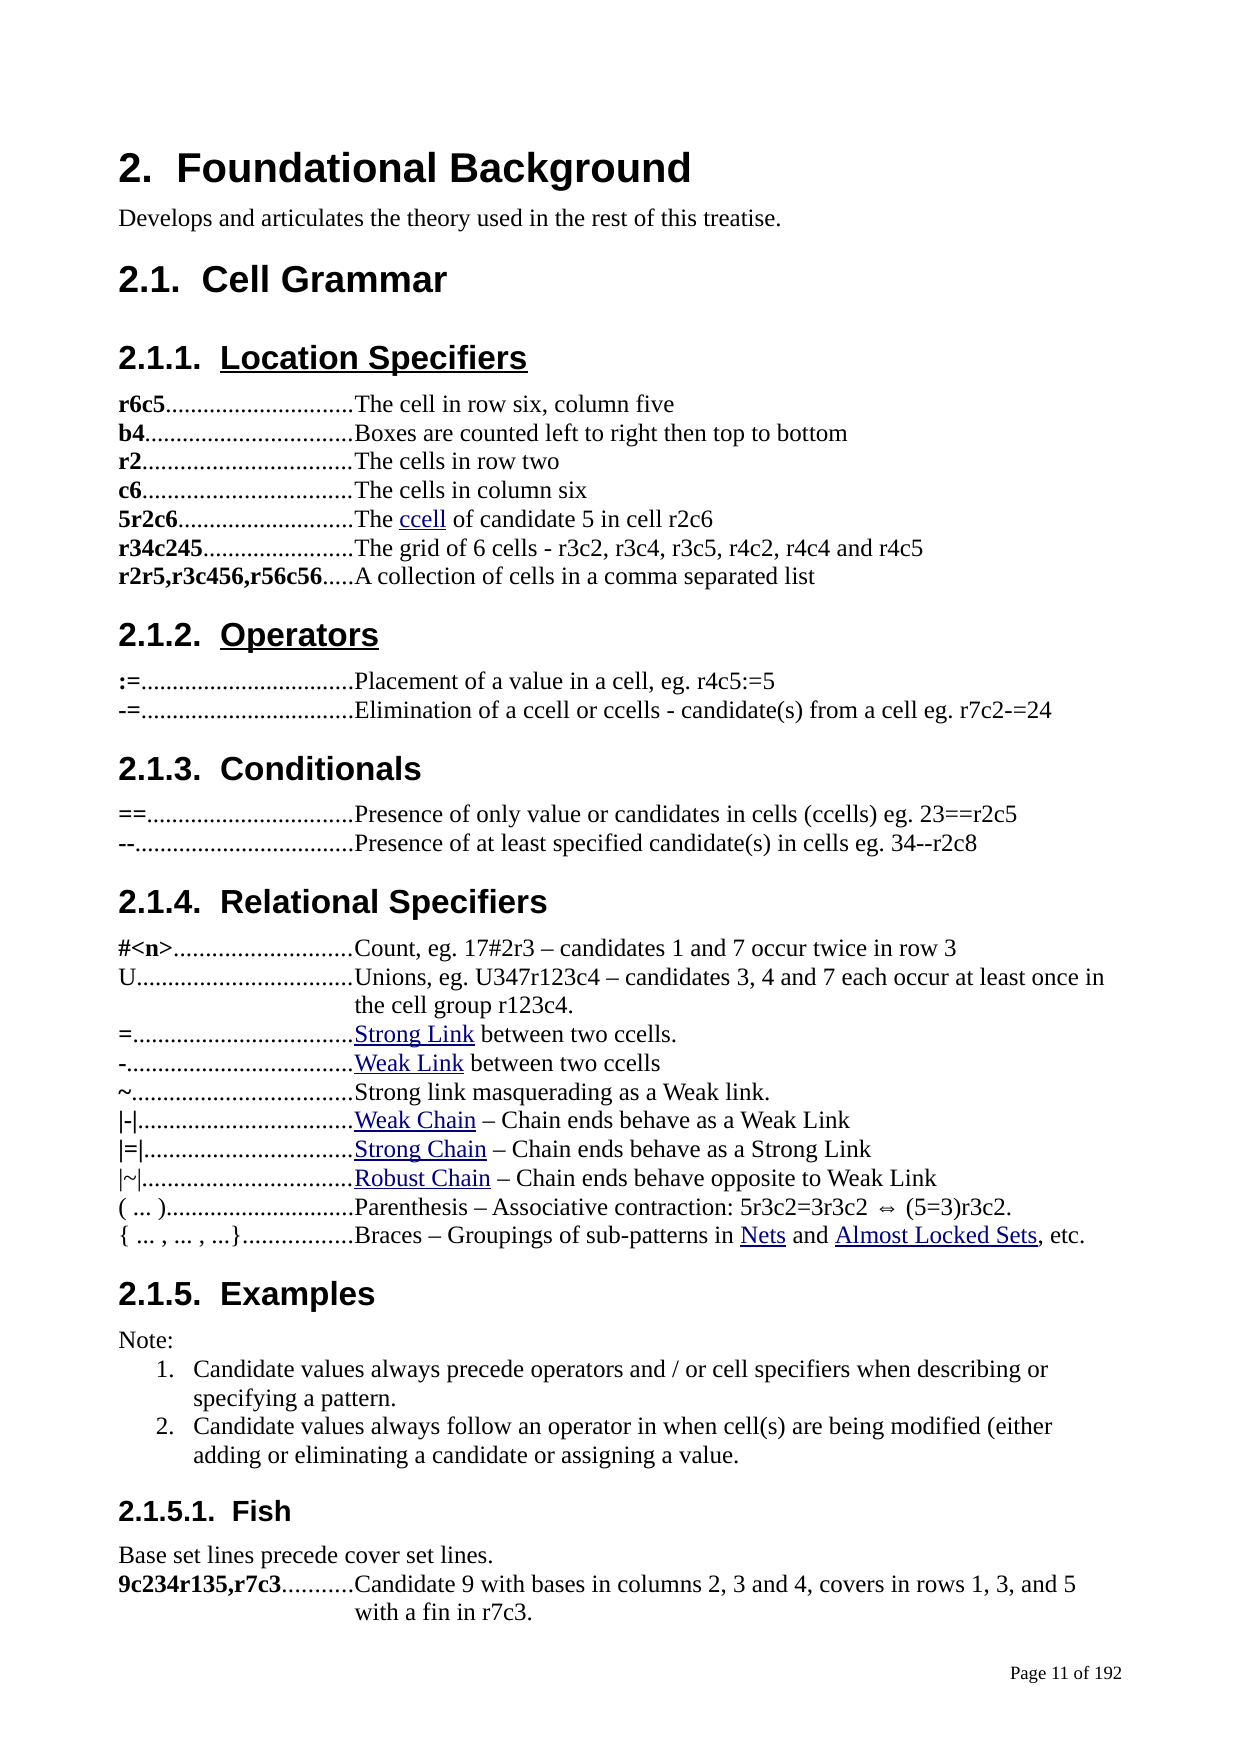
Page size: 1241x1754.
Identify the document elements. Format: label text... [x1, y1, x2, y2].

text = Strong Link between two ccells. [118, 1019, 1122, 1048]
subtitle Location Specifiers [118, 338, 1122, 376]
text 5r2c6 The ccell of candidate 5 in cell r2c6 [118, 504, 1122, 533]
subtitle Conditionals [118, 748, 1122, 787]
text - Weak Link between two ccells [118, 1048, 1122, 1077]
text Note: [118, 1325, 1122, 1354]
list Candidate values always follow an operator in when cell(s) are being modified (either adding or eliminating a candidate or assigning a value. [156, 1411, 1122, 1469]
text Base set lines precede cover set lines. [118, 1540, 1122, 1569]
text |-| Weak Chain – Chain ends behave as a Weak Link [118, 1105, 1122, 1134]
subtitle Fish [118, 1494, 1122, 1527]
text |~| Robust Chain – Chain ends behave opposite to Weak Link [118, 1163, 1122, 1192]
subtitle Operators [118, 615, 1122, 653]
text U Unions, eg. U347r123c4 – candidates 3, 4 and 7 each occur at least once in the cell group r123c4. [118, 962, 1122, 1019]
subtitle Foundational Background [118, 143, 1122, 191]
text -= Elimination of a ccell or ccells - candidate(s) from a cell eg. r7c2-=24 [118, 695, 1122, 723]
text b4 Boxes are counted left to right then top to bottom [118, 418, 1122, 446]
text Develops and articulates the theory used in the rest of this treatise. [118, 203, 1122, 232]
text r2r5,r3c456,r56c56 A collection of cells in a comma separated list [118, 561, 1122, 590]
text ( ... ) Parenthesis – Associative contraction: 5r3c2=3r3c2 ⇔ (5=3)r3c2. [118, 1192, 1122, 1220]
text |=| Strong Chain – Chain ends behave as a Strong Link [118, 1134, 1122, 1163]
text := Placement of a value in a cell, eg. r4c5:=5 [118, 666, 1122, 695]
text == Presence of only value or candidates in cells (ccells) eg. 23==r2c5 [118, 799, 1122, 828]
subtitle Examples [118, 1274, 1122, 1313]
text ~ Strong link masquerading as a Weak link. [118, 1077, 1122, 1105]
subtitle Relational Specifiers [118, 882, 1122, 920]
list Candidate values always precede operators and / or cell specifiers when describing or specifying a pattern. [156, 1354, 1122, 1411]
text 9c234r135,r7c3 Candidate 9 with bases in columns 2, 3 and 4, covers in rows 1, 3, and 5 with a fin in r7c3. [118, 1569, 1122, 1626]
text r6c5 The cell in row six, column five [118, 389, 1122, 418]
text -- Presence of at least specified candidate(s) in cells eg. 34--r2c8 [118, 828, 1122, 857]
text c6 The cells in column six [118, 475, 1122, 504]
text r2 The cells in row two [118, 446, 1122, 475]
text #<n> Count, eg. 17#2r3 – candidates 1 and 7 occur twice in row 3 [118, 933, 1122, 962]
subtitle Cell Grammar [118, 257, 1122, 300]
text { ... , ... , ...} Braces – Groupings of sub-patterns in Nets and Almost Locked Sets, etc. [118, 1220, 1122, 1249]
text r34c245 The grid of 6 cells - r3c2, r3c4, r3c5, r4c2, r4c4 and r4c5 [118, 533, 1122, 561]
